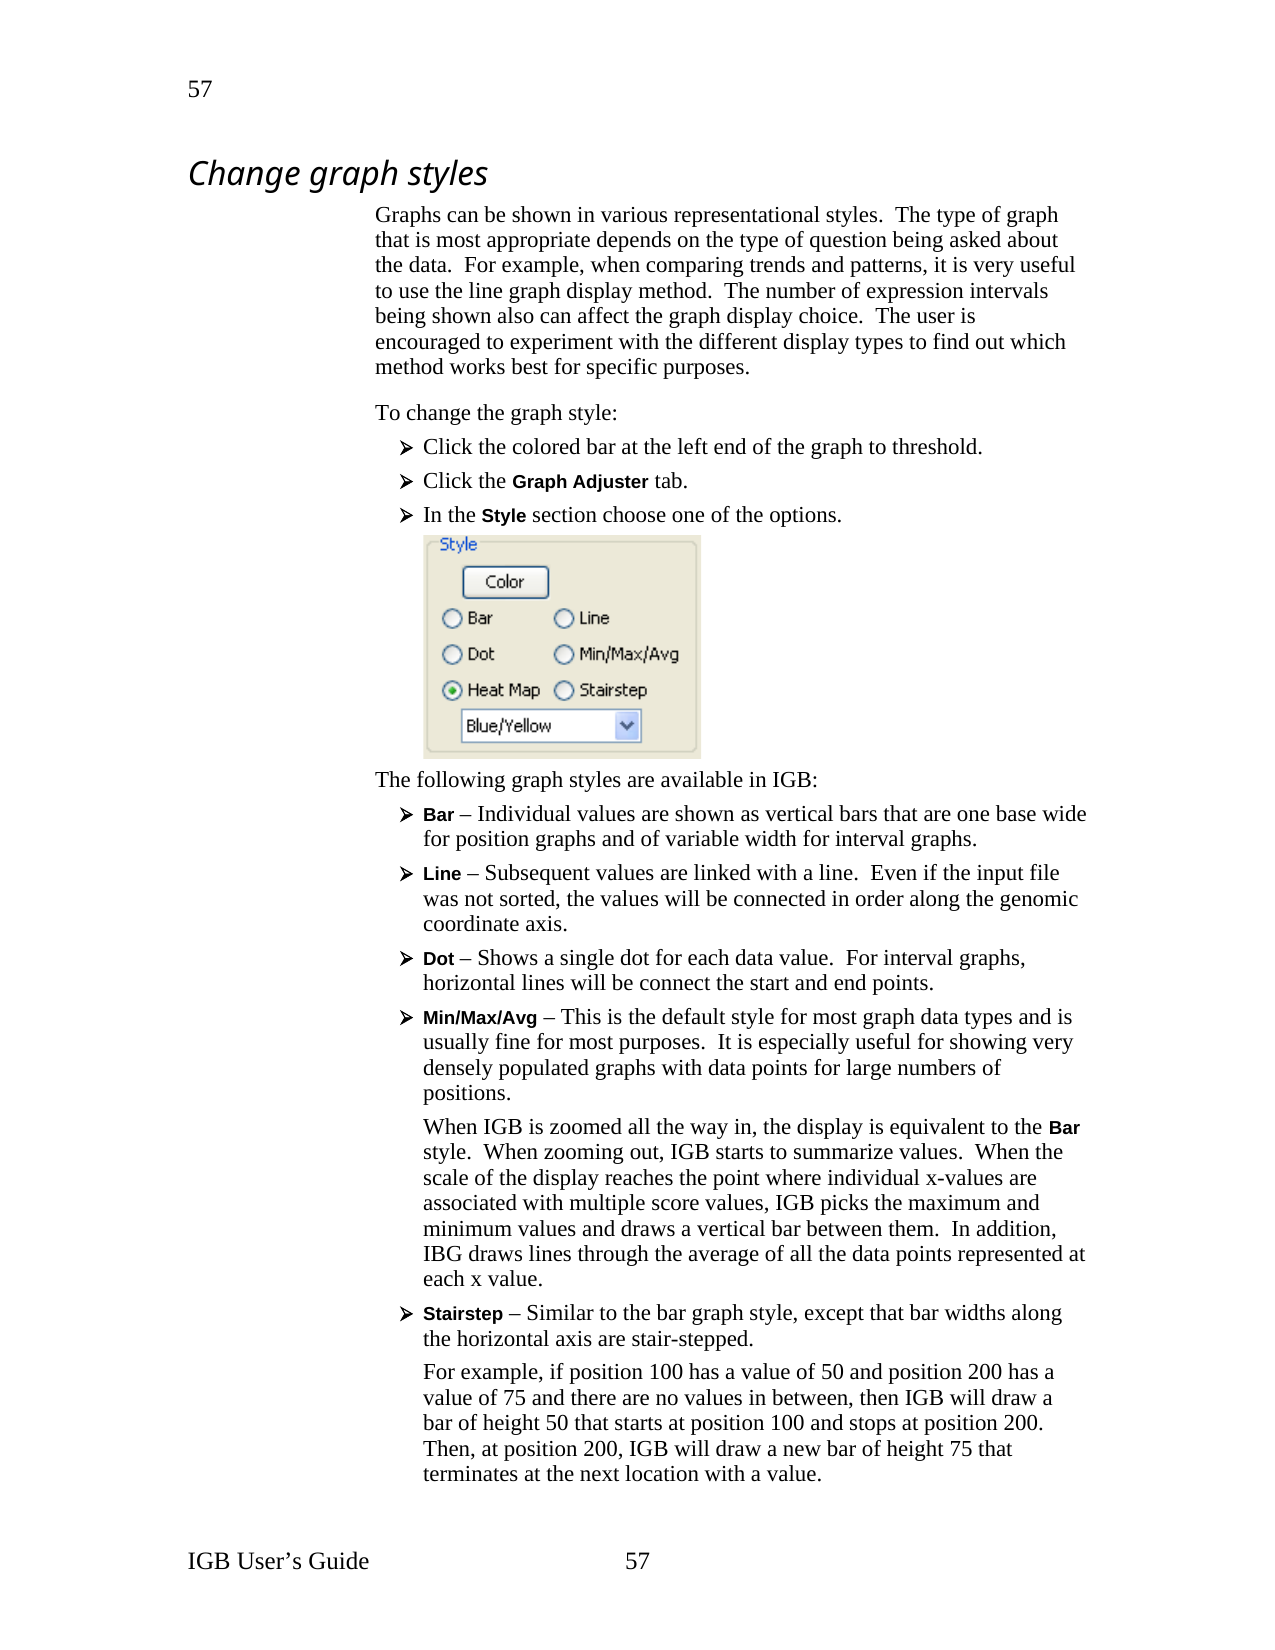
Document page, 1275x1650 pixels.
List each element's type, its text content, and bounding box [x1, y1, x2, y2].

list Bar – Individual values are shown as vertical bars that are one base wide for position graphs and of variable width for interval graphs. [399, 801, 1087, 852]
list Click the Graph Adjuster tab. [399, 468, 1087, 493]
text The following graph styles are available in IGB: [375, 767, 1087, 793]
picture [422, 535, 702, 759]
list Dot – Shows a single dot for each data value. For interval graphs, horizontal lines will be connect the start and end points. [399, 945, 1087, 996]
list Click the colored bar at the left end of the graph to threshold. [399, 434, 1087, 459]
text To change the graph style: [375, 400, 1087, 426]
list In the Style section choose one of the options. [399, 502, 1087, 527]
list When IGB is zoomed all the way in, the display is equivalent to the Bar style. When zooming out, IGB starts to summarize values. When the scale of the display reaches the point where individual x-values are associated with multiple score values, IGB picks the maximum and minimum values and draws a vertical bar between them. In addition, IBG draws lines through the average of all the data points represented at each x value. [399, 1114, 1087, 1292]
subtitle Change graph styles [187, 150, 1087, 195]
list Line – Subsequent values are linked with a line. Even if the input file was not sorted, the values will be connected in order along the genomic coordinate axis. [399, 860, 1087, 936]
list Min/Max/Avg – This is the default style for most graph data types and is usually fine for most purposes. It is especially useful for showing very densely populated graphs with data points for large numbers of positions. [399, 1004, 1087, 1106]
list Stairstep – Similar to the bar graph style, except that bar widths along the horizontal axis are stair-stepped. [399, 1300, 1087, 1351]
list For example, if position 100 has a value of 50 and position 200 has a value of 75 and there are no values in between, then IGB will draw a bar of height 50 that starts at position 100 and stops at position 200. Then, at position 200, IGB will draw a new bar of height 75 that terminates at the next location with a value. [399, 1359, 1087, 1486]
text Graphs can be shown in various representational styles. The type of graph that is most appropriate depends on the type of question being asked about the data. For example, when comparing trends and patterns, it is very useful to use the line graph display method. The number of expression intervals being shown also can affect the graph display choice. The user is encouraged to experiment with the different display types to find out which method works best for specific purposes. [375, 202, 1087, 379]
